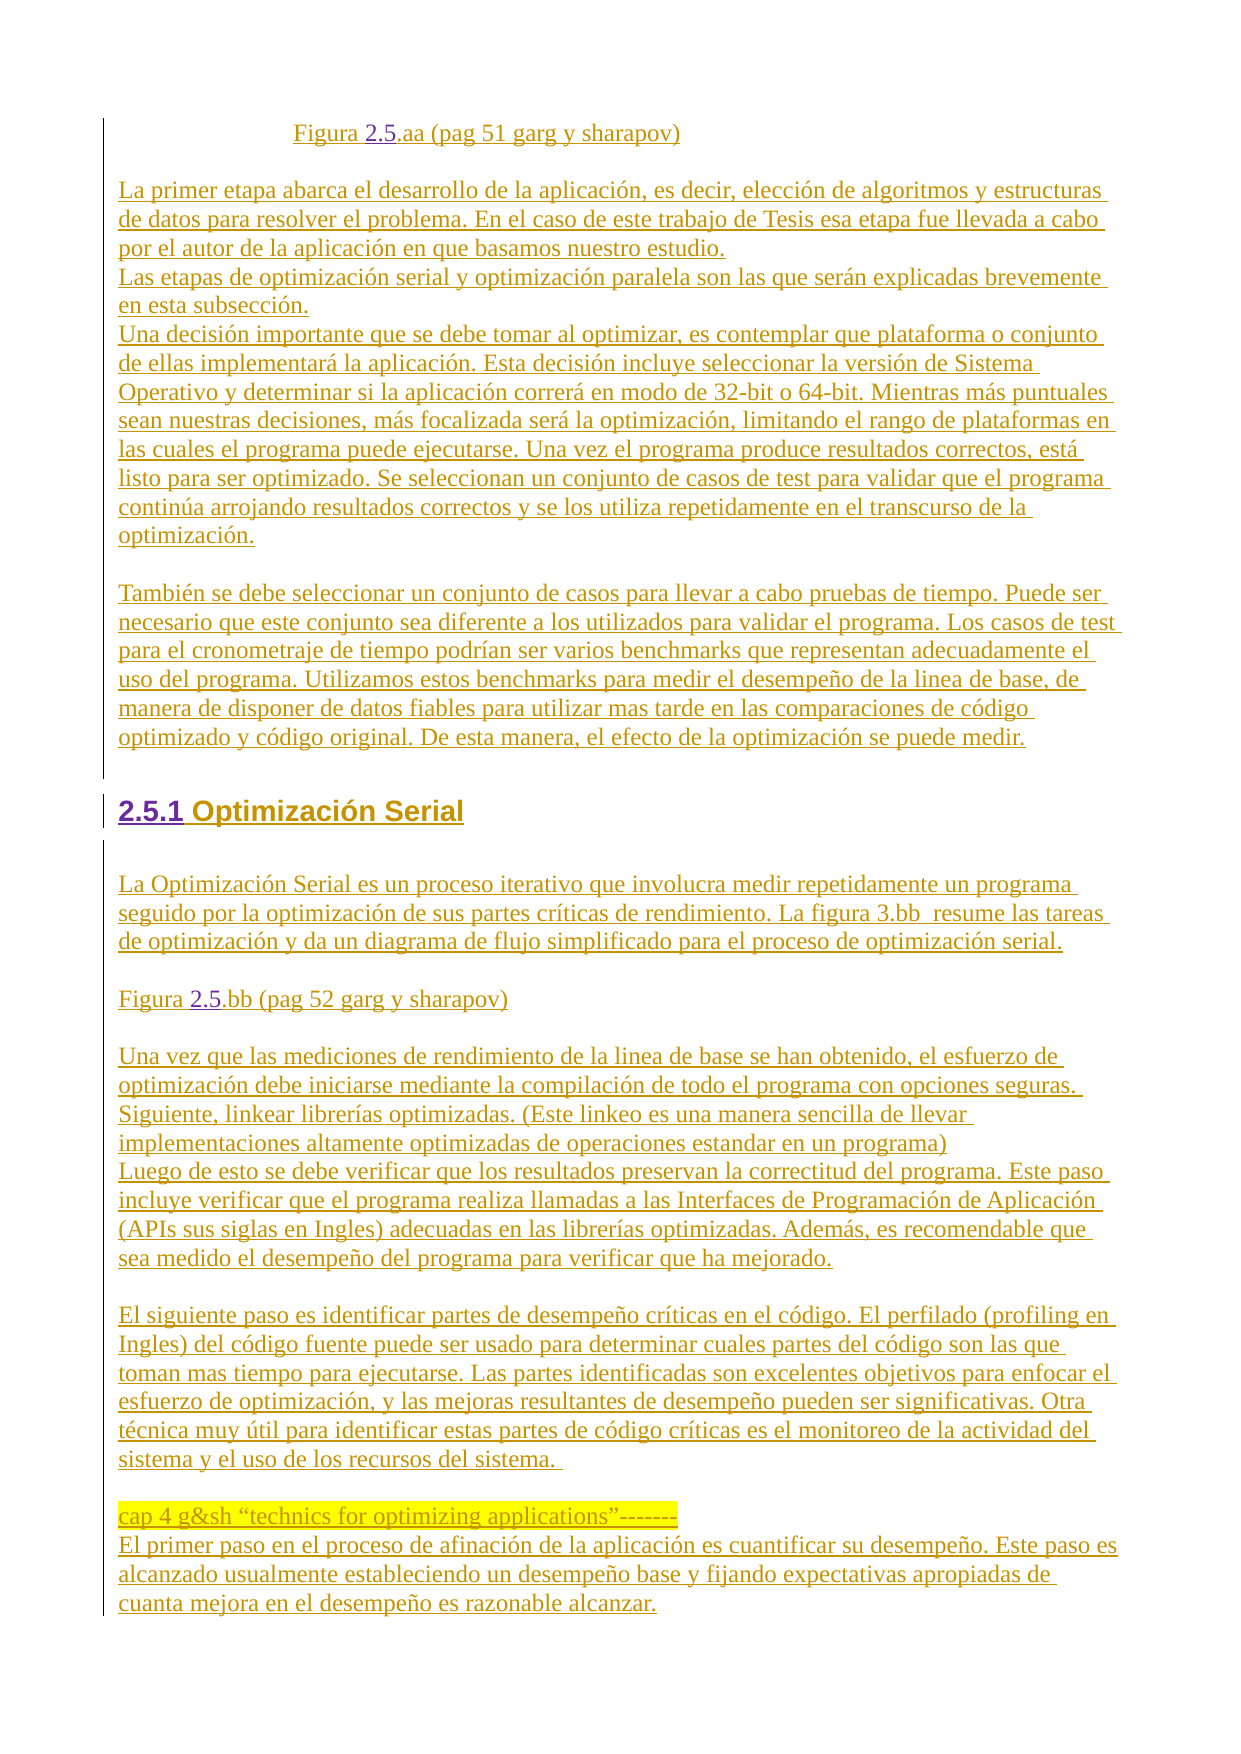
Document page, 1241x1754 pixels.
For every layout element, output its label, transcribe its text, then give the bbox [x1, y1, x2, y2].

text Figura 2.5.bb (pag 52 garg y sharapov) [118, 984, 1122, 1013]
text para el cronometraje de tiempo podrían ser varios benchmarks que representan adecuadamente el uso del programa. Utilizamos estos benchmarks para medir el desempeño de la linea de base, de manera de disponer de datos fiables para utilizar mas tarde en las comparaciones de código optimizado y código original. De esta manera, el efecto de la optimización se puede medir. [118, 633, 1122, 751]
text La primer etapa abarca el desarrollo de la aplicación, es decir, elección de algoritmos y estructuras de datos para resolver el problema. En el caso de este trabajo de Tesis esa etapa fue llevada a cabo por el autor de la aplicación en que basamos nuestro estudio. [118, 176, 1122, 262]
text cap 4 g&sh “technics for optimizing applications”------- [118, 1501, 1122, 1530]
text Una decisión importante que se debe tomar al optimizar, es contemplar que plataforma o conjunto de ellas implementará la aplicación. Esta decisión incluye seleccionar la versión de Sistema Operativo y determinar si la aplicación correrá en modo de 32-bit o 64-bit. Mientras más puntuales sean nuestras decisiones, más focalizada será la optimización, limitando el rango de plataformas en las cuales el programa puede ejecutarse. Una vez el programa produce resultados correctos, está listo para ser optimizado. Se seleccionan un conjunto de casos de test para validar que el programa continúa arrojando resultados correctos y se los utiliza repetidamente en el transcurso de la optimización. [118, 319, 1122, 549]
text Luego de esto se debe verificar que los resultados preservan la correctitud del programa. Este paso incluye verificar que el programa realiza llamadas a las Interfaces de Programación de Aplicación (APIs sus siglas en Ingles) adecuadas en las librerías optimizadas. Además, es recomendable que sea medido el desempeño del programa para verificar que ha mejorado. [118, 1156, 1122, 1271]
text Las etapas de optimización serial y optimización paralela son las que serán explicadas brevemente en esta subsección. [118, 262, 1122, 319]
text El primer paso en el proceso de afinación de la aplicación es cuantificar su desempeño. Este paso es alcanzado usualmente estableciendo un desempeño base y fijando expectativas apropiadas de cuanta mejora en el desempeño es razonable alcanzar. [118, 1530, 1122, 1616]
text El siguiente paso es identificar partes de desempeño críticas en el código. El perfilado (profiling en Ingles) del código fuente puede ser usado para determinar cuales partes del código son las que toman mas tiempo para ejecutarse. Las partes identificadas son excelentes objetivos para enfocar el esfuerzo de optimización, y las mejoras resultantes de desempeño pueden ser significativas. Otra técnica muy útil para identificar estas partes de código críticas es el monitoreo de la actividad del sistema y el uso de los recursos del sistema. [118, 1300, 1122, 1473]
text La Optimización Serial es un proceso iterativo que involucra medir repetidamente un programa seguido por la optimización de sus partes críticas de rendimiento. La figura 3.bb resume las tareas de optimización y da un diagrama de flujo simplificado para el proceso de optimización serial. [118, 869, 1122, 955]
text Figura 2.5.aa (pag 51 garg y sharapov) [293, 118, 1122, 147]
text También se debe seleccionar un conjunto de casos para llevar a cabo pruebas de tiempo. Puede ser necesario que este conjunto sea diferente a los utilizados para validar el programa. Los casos de test [118, 578, 1122, 632]
text Una vez que las mediciones de rendimiento de la linea de base se han obtenido, el esfuerzo de optimización debe iniciarse mediante la compilación de todo el programa con opciones seguras. Siguiente, linkear librerías optimizadas. (Este linkeo es una manera sencilla de llevar implementaciones altamente optimizadas de operaciones estandar en un programa) [118, 1041, 1122, 1156]
subtitle 2.5.1 Optimización Serial [118, 794, 1122, 828]
